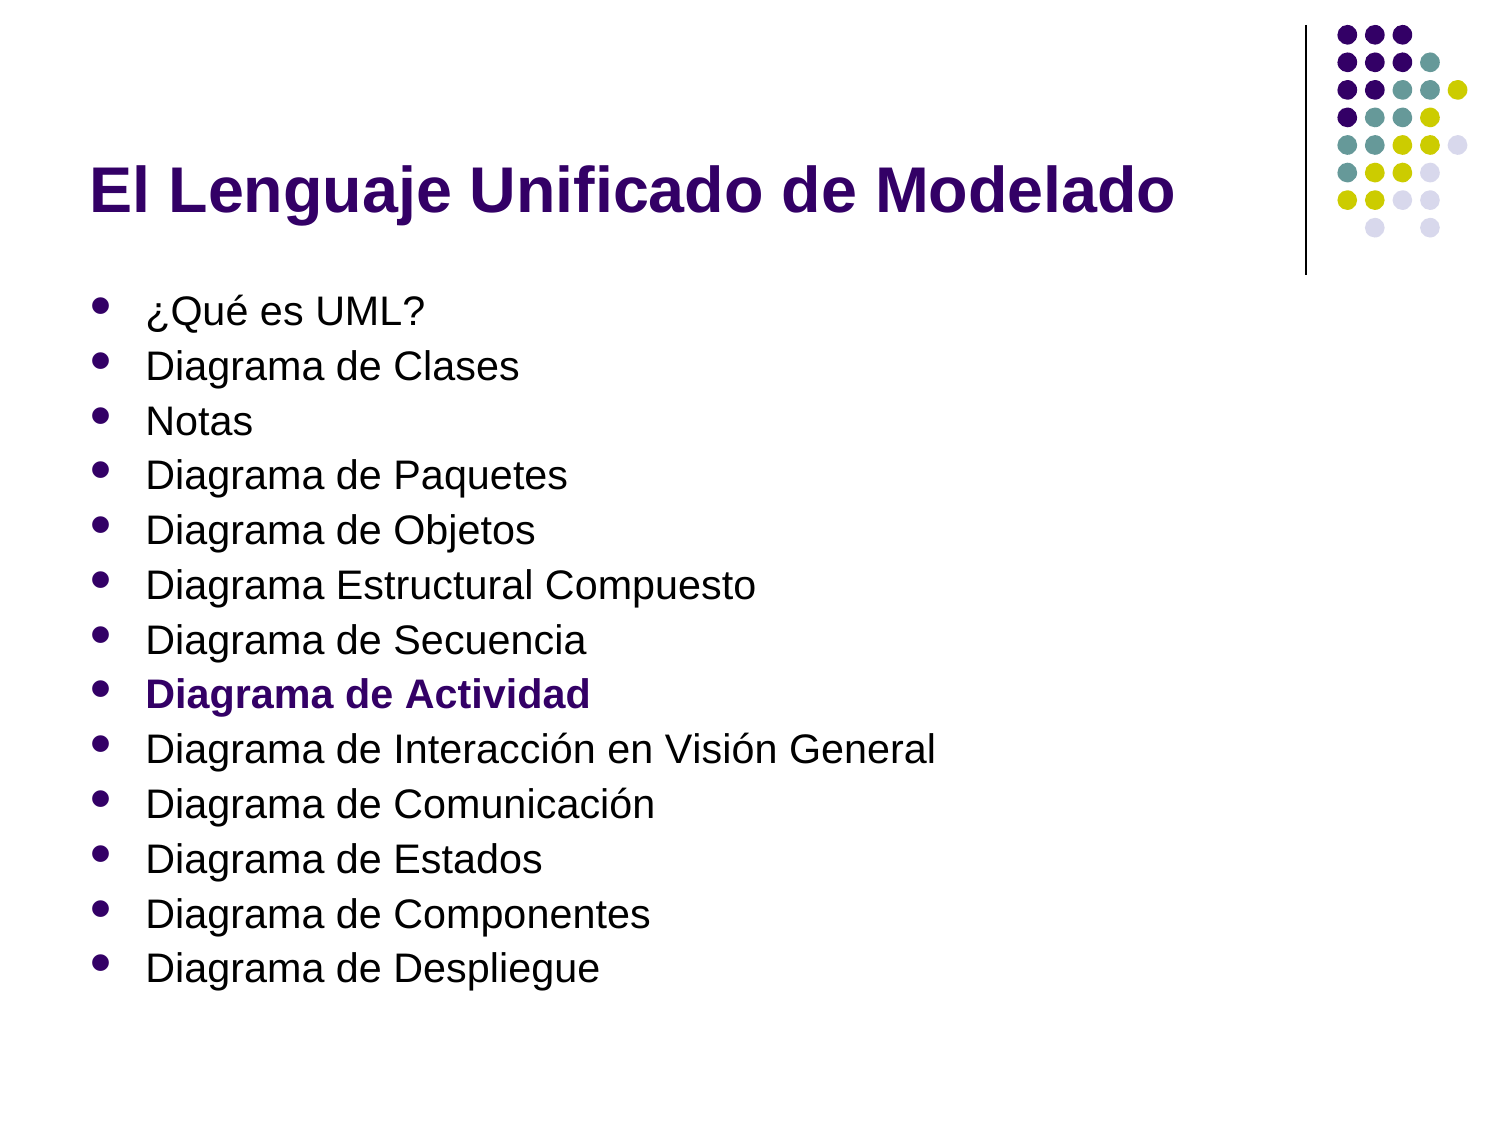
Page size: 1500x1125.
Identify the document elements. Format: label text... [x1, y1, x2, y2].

title El Lenguaje Unificado de Modelado [74, 20, 1313, 233]
list ¿Qué es UML? Diagrama de Clases Notas Diagrama de Paquetes Diagrama de Objetos Diagrama Estructural Compuesto Diagrama de Secuencia Diagrama de Actividad Diagrama de Interacción en Visión General Diagrama de Comunicación Diagrama de Estados Diagrama de Componentes Diagrama de Despliegue [75, 282, 1426, 1006]
